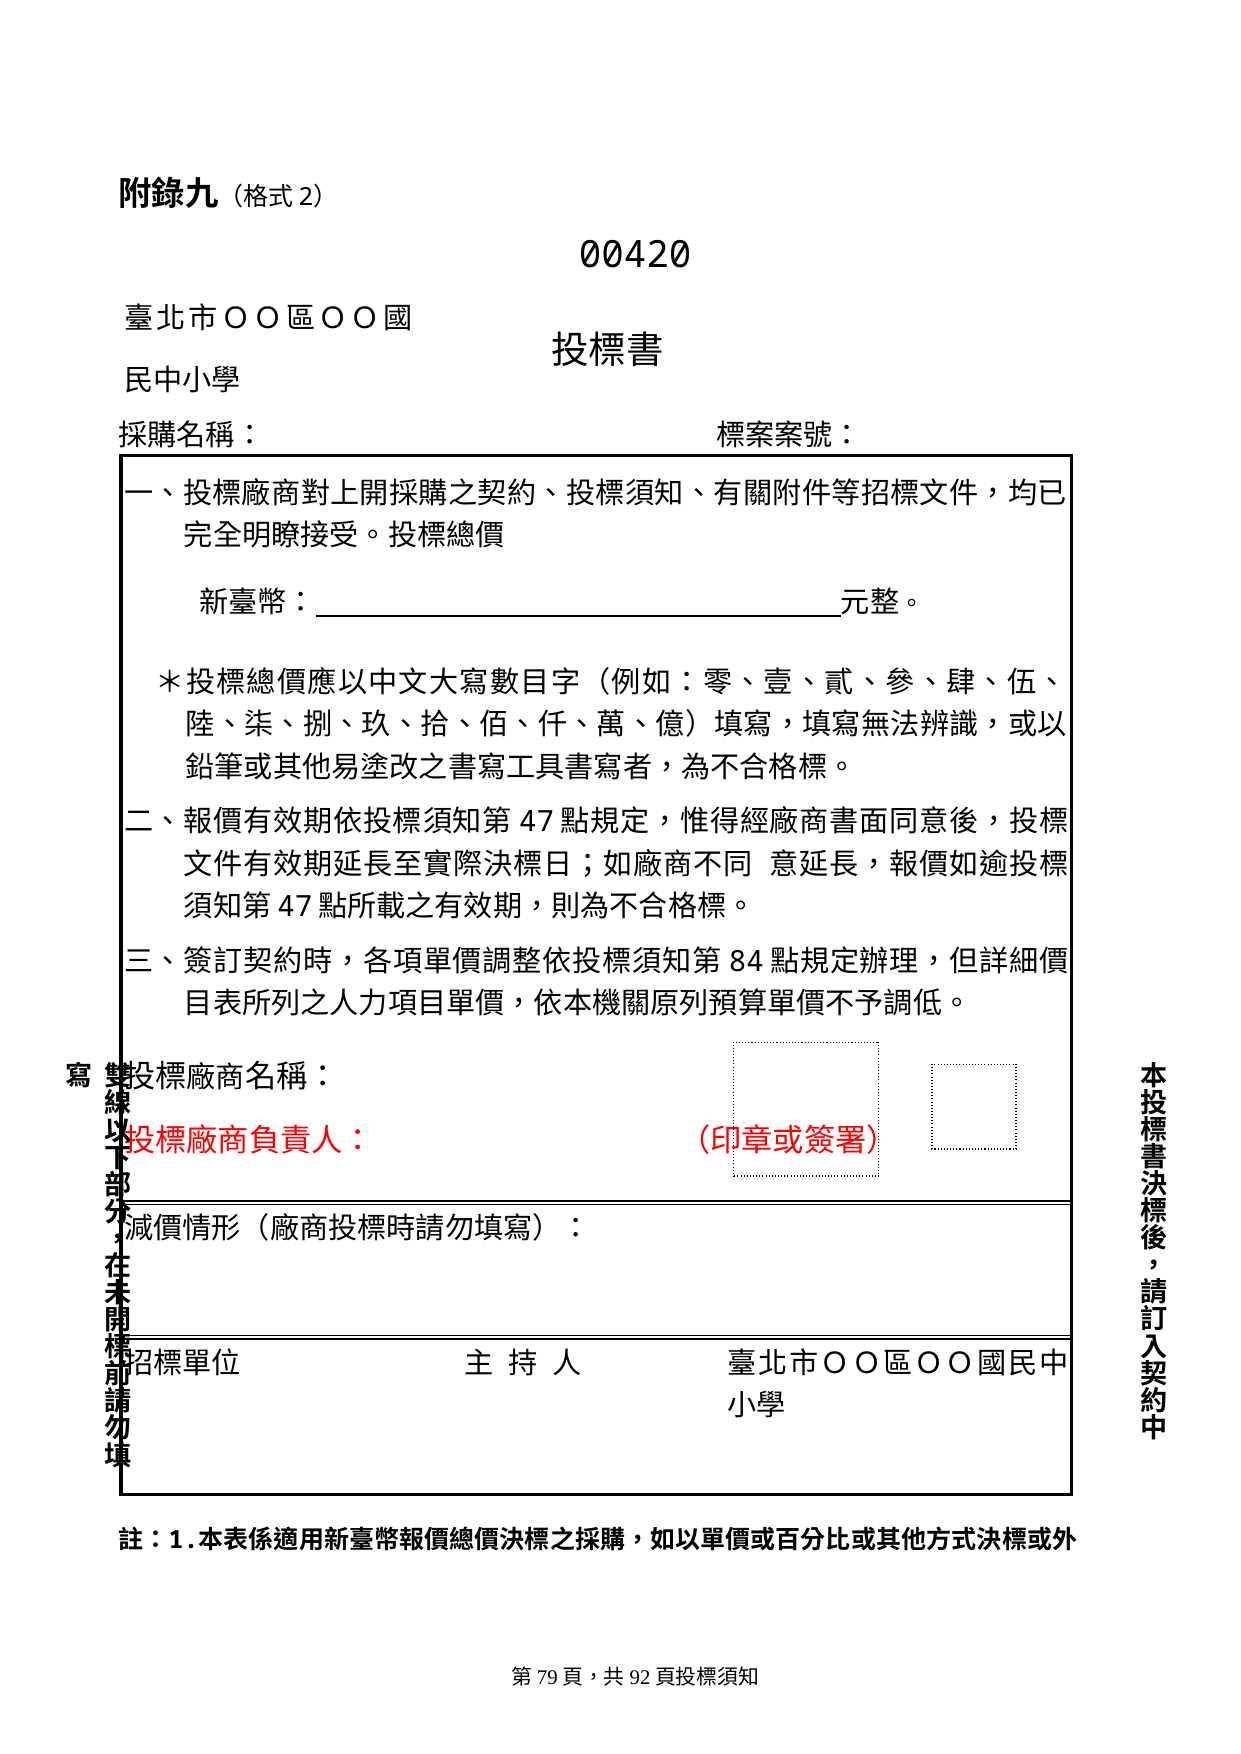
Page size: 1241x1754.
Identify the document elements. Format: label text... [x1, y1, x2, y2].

text 00420 [118, 211, 1152, 274]
table_header 投標書 [445, 274, 769, 399]
text 本投標書決標後，請訂入契約中 [1134, 1061, 1173, 1442]
table_cell [864, 336, 1093, 399]
table_cell 減價情形（廠商投標時請勿填寫）： [137, 1205, 1070, 1335]
table_header 臺北市ＯＯ區ＯＯ國民中小學 [121, 274, 445, 399]
table_cell 主 持 人 [461, 1340, 724, 1493]
text 採購名稱： 標案案號： [118, 411, 1152, 454]
table_cell 招標單位 [123, 1340, 461, 1493]
table_header [864, 274, 1093, 336]
text 雙線以下部分，在未開標前請勿填寫 [59, 1062, 137, 1474]
table_header [769, 274, 864, 399]
text 註：1.本表係適用新臺幣報價總價決標之採購，如以單價或百分比或其他方式決標或外 [118, 1496, 1078, 1559]
table_header 一、投標廠商對上開採購之契約、投標須知、有關附件等招標文件，均已完全明瞭接受。投標總價 新臺幣： 元整。 ＊投標總價應以中文大寫數目字（例如：零、壹、貳、參、肆、伍、陸、柒、捌、玖、拾、佰、仟、萬、億）填寫，填寫無法辨識，或以鉛筆或其他易塗改之書寫工具書寫者，為不合格標。 二、報價有效期依投標須知第47點規定，惟得經廠商書面同意後，投標文件有效期延長至實際決標日；如廠商不同 意延長，報價如逾投標須知第47點所載之有效期，則為不合格標。 三、簽訂契約時，各項單價調整依投標須知第84點規定辦理，但詳細價目表所列之人力項目單價，依本機關原列預算單價不予調低。 投標廠商名稱： 投標廠商負責人： （印章或簽署） [123, 457, 1070, 1200]
table_cell 臺北市ＯＯ區ＯＯ國民中小學 [724, 1340, 1070, 1493]
text 附錄九（格式2） [118, 149, 1152, 211]
